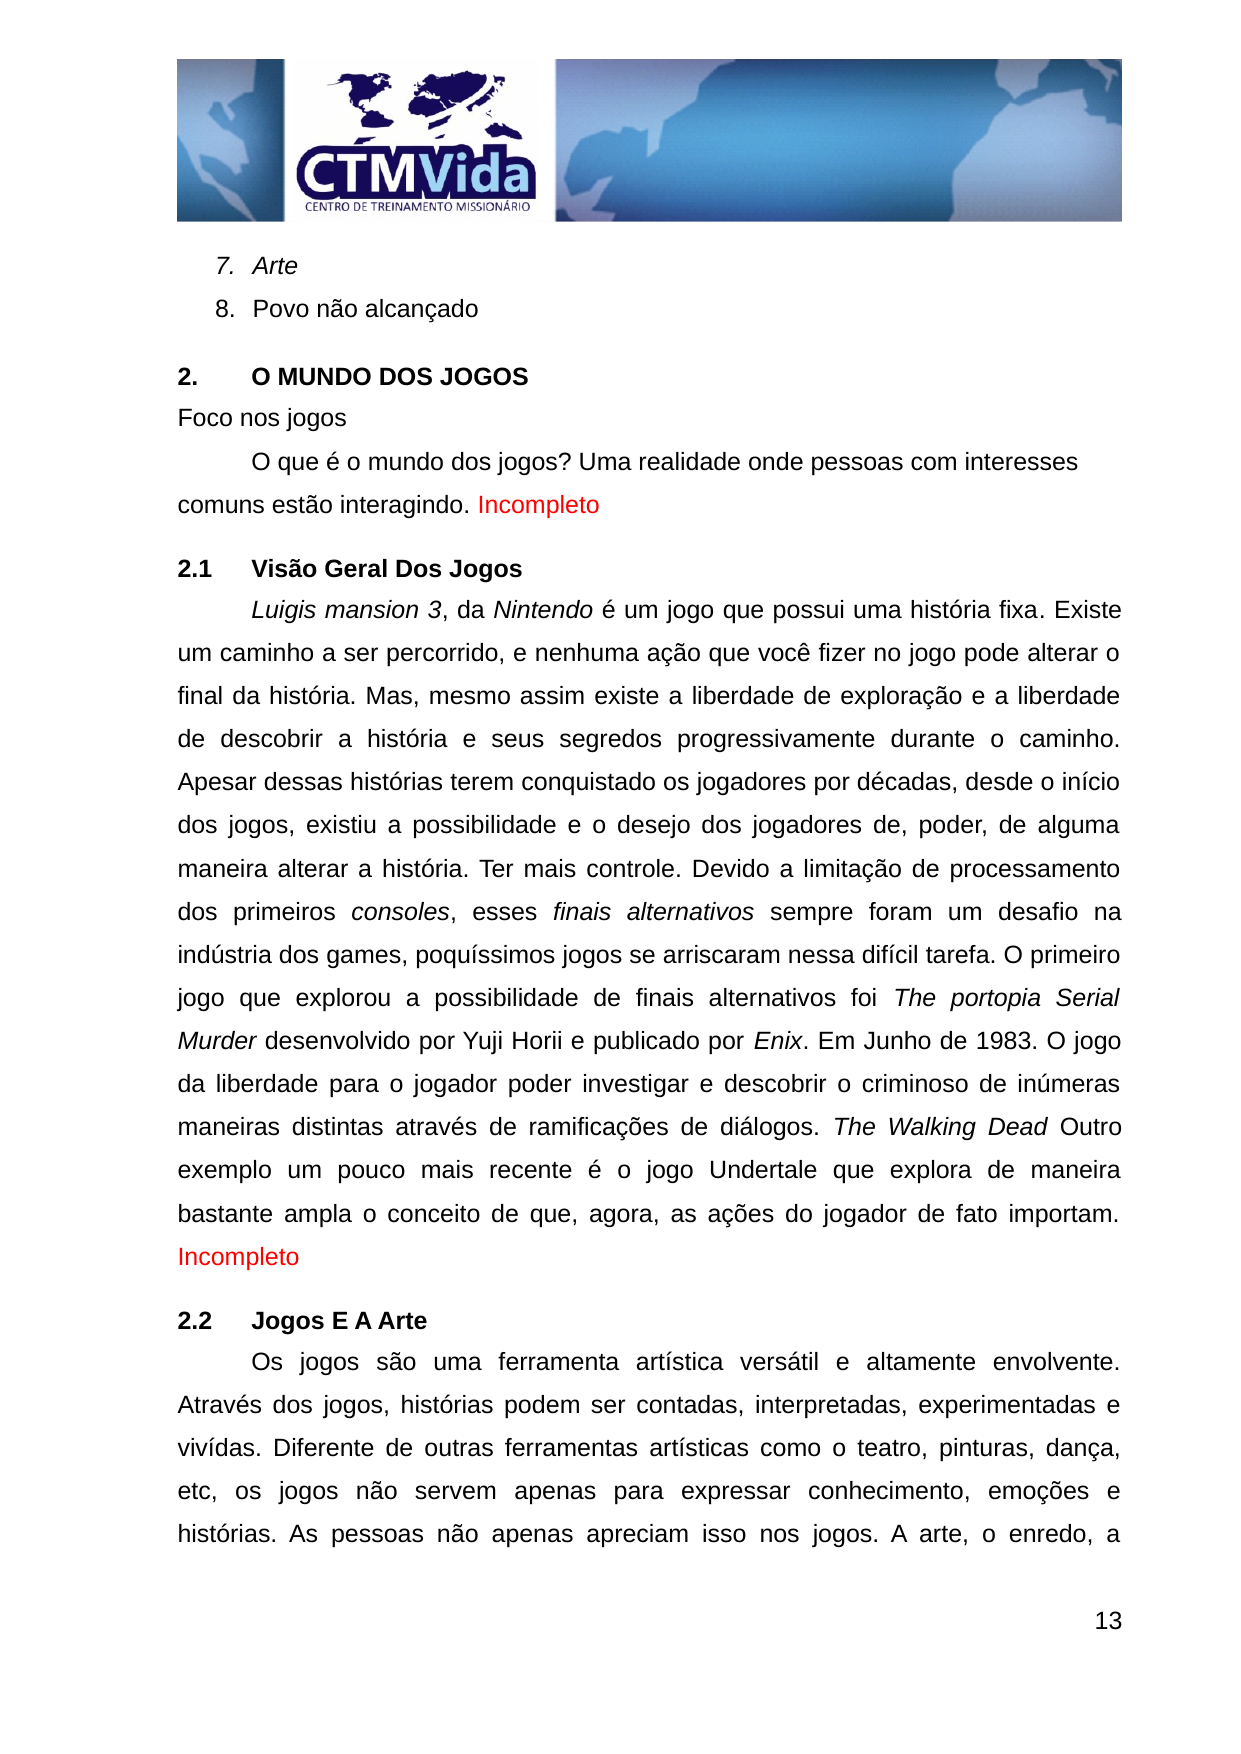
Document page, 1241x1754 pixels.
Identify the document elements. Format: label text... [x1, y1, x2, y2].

list Povo não alcançado [215, 294, 1122, 323]
subtitle 2.2 Jogos e a arte [177, 1306, 1122, 1334]
text Os jogos são uma ferramenta artística versátil e altamente envolvente. Através dos jogos, histórias podem ser contadas, interpretadas, experimentadas e vivídas. Diferente de outras ferramentas artísticas como o teatro, pinturas, dança, etc, os jogos não servem apenas para expressar conhecimento, emoções e histórias. As pessoas não apenas apreciam isso nos jogos. A arte, o enredo, a [177, 1347, 1122, 1548]
text O que é o mundo dos jogos? Uma realidade onde pessoas com interesses comuns estão interagindo. Incompleto [177, 447, 1122, 518]
text Luigis mansion 3, da Nintendo é um jogo que possui uma história fixa. Existe um caminho a ser percorrido, e nenhuma ação que você fizer no jogo pode alterar o final da história. Mas, mesmo assim existe a liberdade de exploração e a liberdade de descobrir a história e seus segredos progressivamente durante o caminho. Apesar dessas histórias terem conquistado os jogadores por décadas, desde o início dos jogos, existiu a possibilidade e o desejo dos jogadores de, poder, de alguma maneira alterar a história. Ter mais controle. Devido a limitação de processamento dos primeiros consoles, esses finais alternativos sempre foram um desafio na indústria dos games, poquíssimos jogos se arriscaram nessa difícil tarefa. O primeiro jogo que explorou a possibilidade de finais alternativos foi The portopia Serial Murder desenvolvido por Yuji Horii e publicado por Enix. Em Junho de 1983. O jogo da liberdade para o jogador poder investigar e descobrir o criminoso de inúmeras maneiras distintas através de ramificações de diálogos. The Walking Dead Outro exemplo um pouco mais recente é o jogo Undertale que explora de maneira bastante ampla o conceito de que, agora, as ações do jogador de fato importam. Incompleto [177, 595, 1122, 1271]
subtitle 2. O mundo dos jogos [177, 362, 1122, 391]
picture [177, 59, 1122, 222]
list Arte [215, 251, 1122, 280]
text Foco nos jogos [177, 403, 1122, 432]
subtitle 2.1 Visão geral dos jogos [177, 554, 1122, 582]
